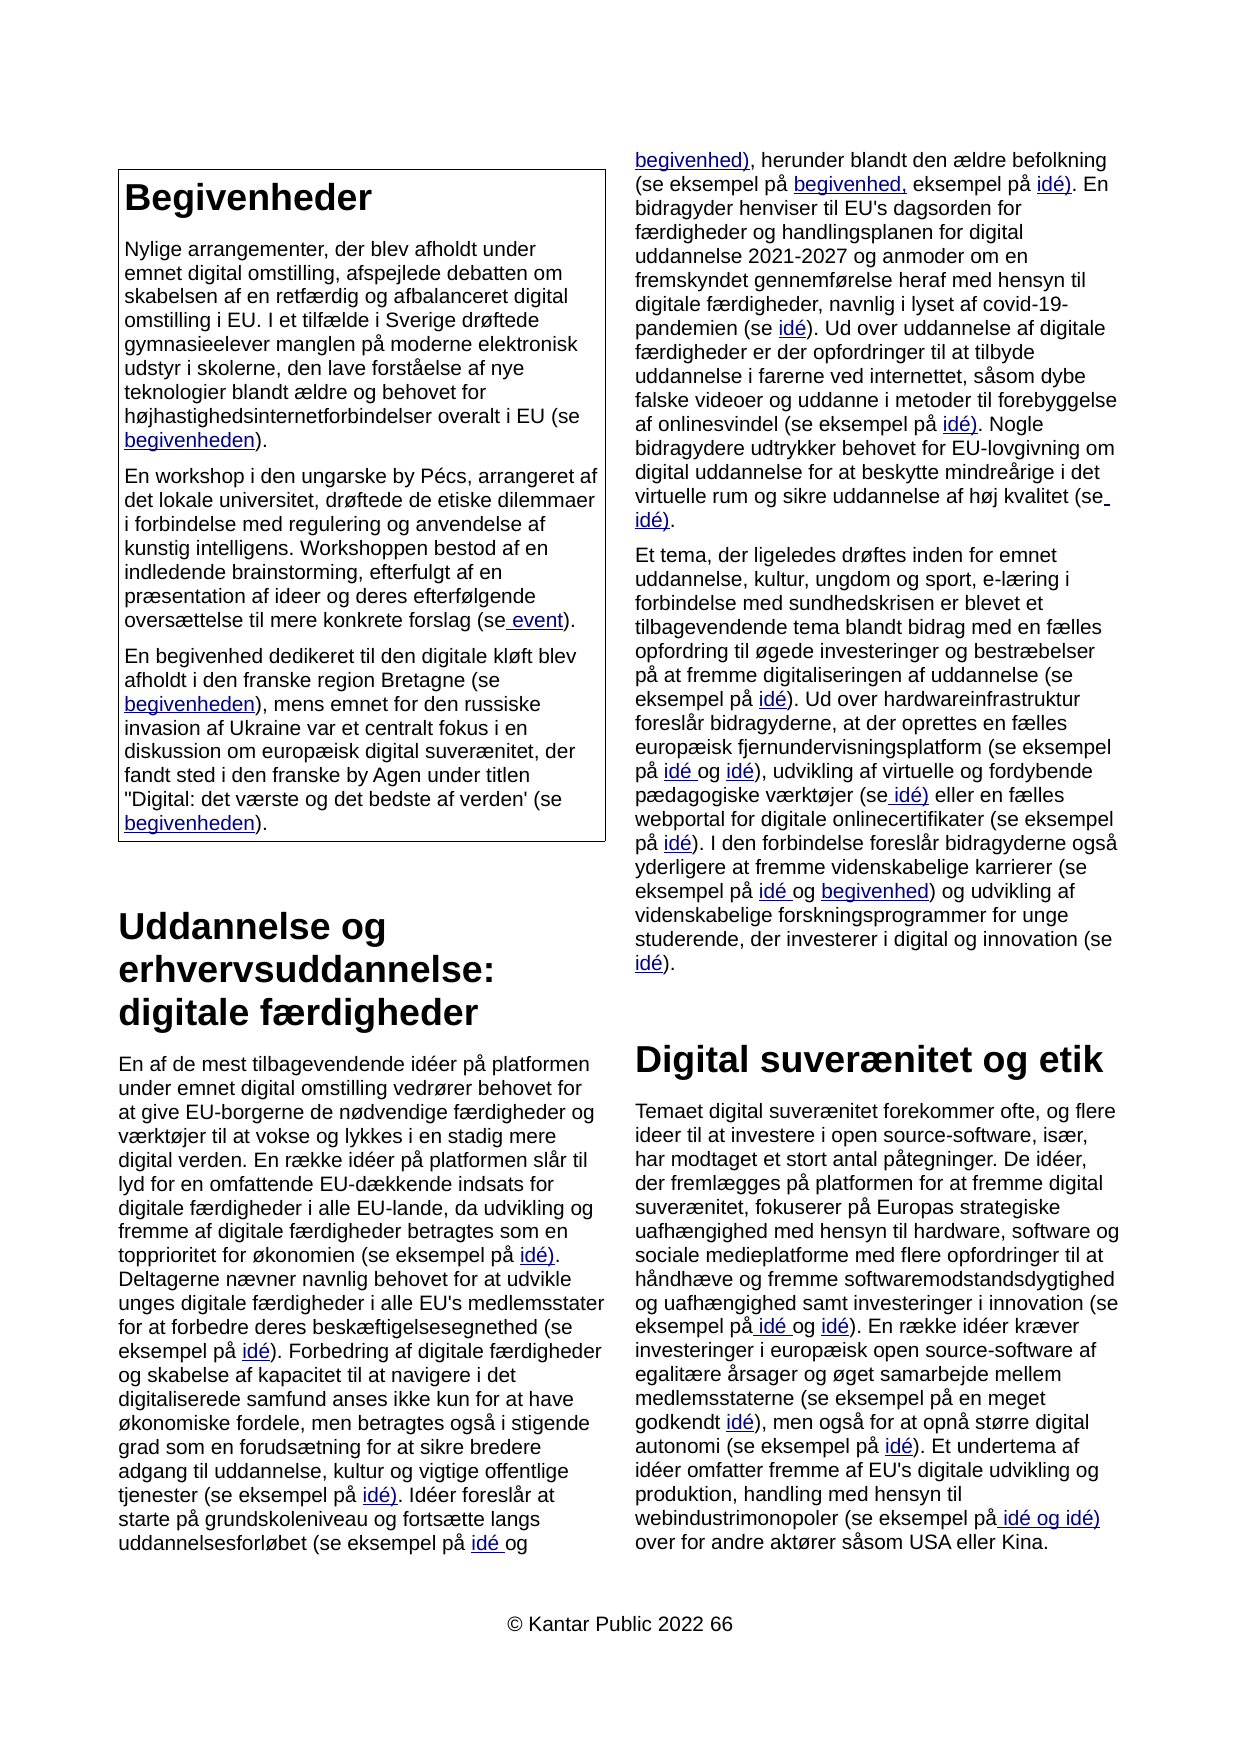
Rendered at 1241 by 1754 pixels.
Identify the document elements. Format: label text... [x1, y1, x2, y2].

text En af de mest tilbagevendende idéer på platformen under emnet digital omstilling vedrører behovet for at give EU-borgerne de nødvendige færdigheder og værktøjer til at vokse og lykkes i en stadig mere digital verden. En række idéer på platformen slår til lyd for en omfattende EU-dækkende indsats for digitale færdigheder i alle EU-lande, da udvikling og fremme af digitale færdigheder betragtes som en topprioritet for økonomien (se eksempel på idé). Deltagerne nævner navnlig behovet for at udvikle unges digitale færdigheder i alle EU's medlemsstater for at forbedre deres beskæftigelsesegnethed (se eksempel på idé). Forbedring af digitale færdigheder og skabelse af kapacitet til at navigere i det digitaliserede samfund anses ikke kun for at have økonomiske fordele, men betragtes også i stigende grad som en forudsætning for at sikre bredere adgang til uddannelse, kultur og vigtige offentlige tjenester (se eksempel på idé). Idéer foreslår at starte på grundskoleniveau og fortsætte langs uddannelsesforløbet (se eksempel på idé og [118, 1052, 605, 1555]
text Et tema, der ligeledes drøftes inden for emnet uddannelse, kultur, ungdom og sport, e-læring i forbindelse med sundhedskrisen er blevet et tilbagevendende tema blandt bidrag med en fælles opfordring til øgede investeringer og bestræbelser på at fremme digitaliseringen af uddannelse (se eksempel på idé). Ud over hardwareinfrastruktur foreslår bidragyderne, at der oprettes en fælles europæisk fjernundervisningsplatform (se eksempel på idé og idé), udvikling af virtuelle og fordybende pædagogiske værktøjer (se idé) eller en fælles webportal for digitale onlinecertifikater (se eksempel på idé). I den forbindelse foreslår bidragyderne også yderligere at fremme videnskabelige karrierer (se eksempel på idé og begivenhed) og udvikling af videnskabelige forskningsprogrammer for unge studerende, der investerer i digital og innovation (se idé). [635, 543, 1122, 974]
subtitle Uddannelse og erhvervsuddannelse: digitale færdigheder [118, 904, 605, 1033]
text Temaet digital suverænitet forekommer ofte, og flere ideer til at investere i open source-software, især, har modtaget et stort antal påtegninger. De idéer, der fremlægges på platformen for at fremme digital suverænitet, fokuserer på Europas strategiske uafhængighed med hensyn til hardware, software og sociale medieplatforme med flere opfordringer til at håndhæve og fremme softwaremodstandsdygtighed og uafhængighed samt investeringer i innovation (se eksempel på idé og idé). En række idéer kræver investeringer i europæisk open source-software af egalitære årsager og øget samarbejde mellem medlemsstaterne (se eksempel på en meget godkendt idé), men også for at opnå større digital autonomi (se eksempel på idé). Et undertema af idéer omfatter fremme af EU's digitale udvikling og produktion, handling med hensyn til webindustrimonopoler (se eksempel på idé og idé) over for andre aktører såsom USA eller Kina. [635, 1099, 1122, 1554]
subtitle Begivenheder [119, 170, 605, 218]
text Nylige arrangementer, der blev afholdt under emnet digital omstilling, afspejlede debatten om skabelsen af en retfærdig og afbalanceret digital omstilling i EU. I et tilfælde i Sverige drøftede gymnasieelever manglen på moderne elektronisk udstyr i skolerne, den lave forståelse af nye teknologier blandt ældre og behovet for højhastighedsinternetforbindelser overalt i EU (se begivenheden). [119, 230, 605, 452]
text En workshop i den ungarske by Pécs, arrangeret af det lokale universitet, drøftede de etiske dilemmaer i forbindelse med regulering og anvendelse af kunstig intelligens. Workshoppen bestod af en indledende brainstorming, efterfulgt af en præsentation af ideer og deres efterfølgende oversættelse til mere konkrete forslag (se event). [119, 458, 605, 632]
text begivenhed), herunder blandt den ældre befolkning (se eksempel på begivenhed, eksempel på idé). En bidragyder henviser til EU's dagsorden for færdigheder og handlingsplanen for digital uddannelse 2021-2027 og anmoder om en fremskyndet gennemførelse heraf med hensyn til digitale færdigheder, navnlig i lyset af covid-19-pandemien (se idé). Ud over uddannelse af digitale færdigheder er der opfordringer til at tilbyde uddannelse i farerne ved internettet, såsom dybe falske videoer og uddanne i metoder til forebyggelse af onlinesvindel (se eksempel på idé). Nogle bidragydere udtrykker behovet for EU-lovgivning om digital uddannelse for at beskytte mindreårige i det virtuelle rum og sikre uddannelse af høj kvalitet (se idé). [635, 148, 1122, 531]
text En begivenhed dedikeret til den digitale kløft blev afholdt i den franske region Bretagne (se begivenheden), mens emnet for den russiske invasion af Ukraine var et centralt fokus i en diskussion om europæisk digital suverænitet, der fandt sted i den franske by Agen under titlen "Digital: det værste og det bedste af verden' (se begivenheden). [119, 637, 605, 841]
subtitle Digital suverænitet og etik [635, 1037, 1122, 1080]
